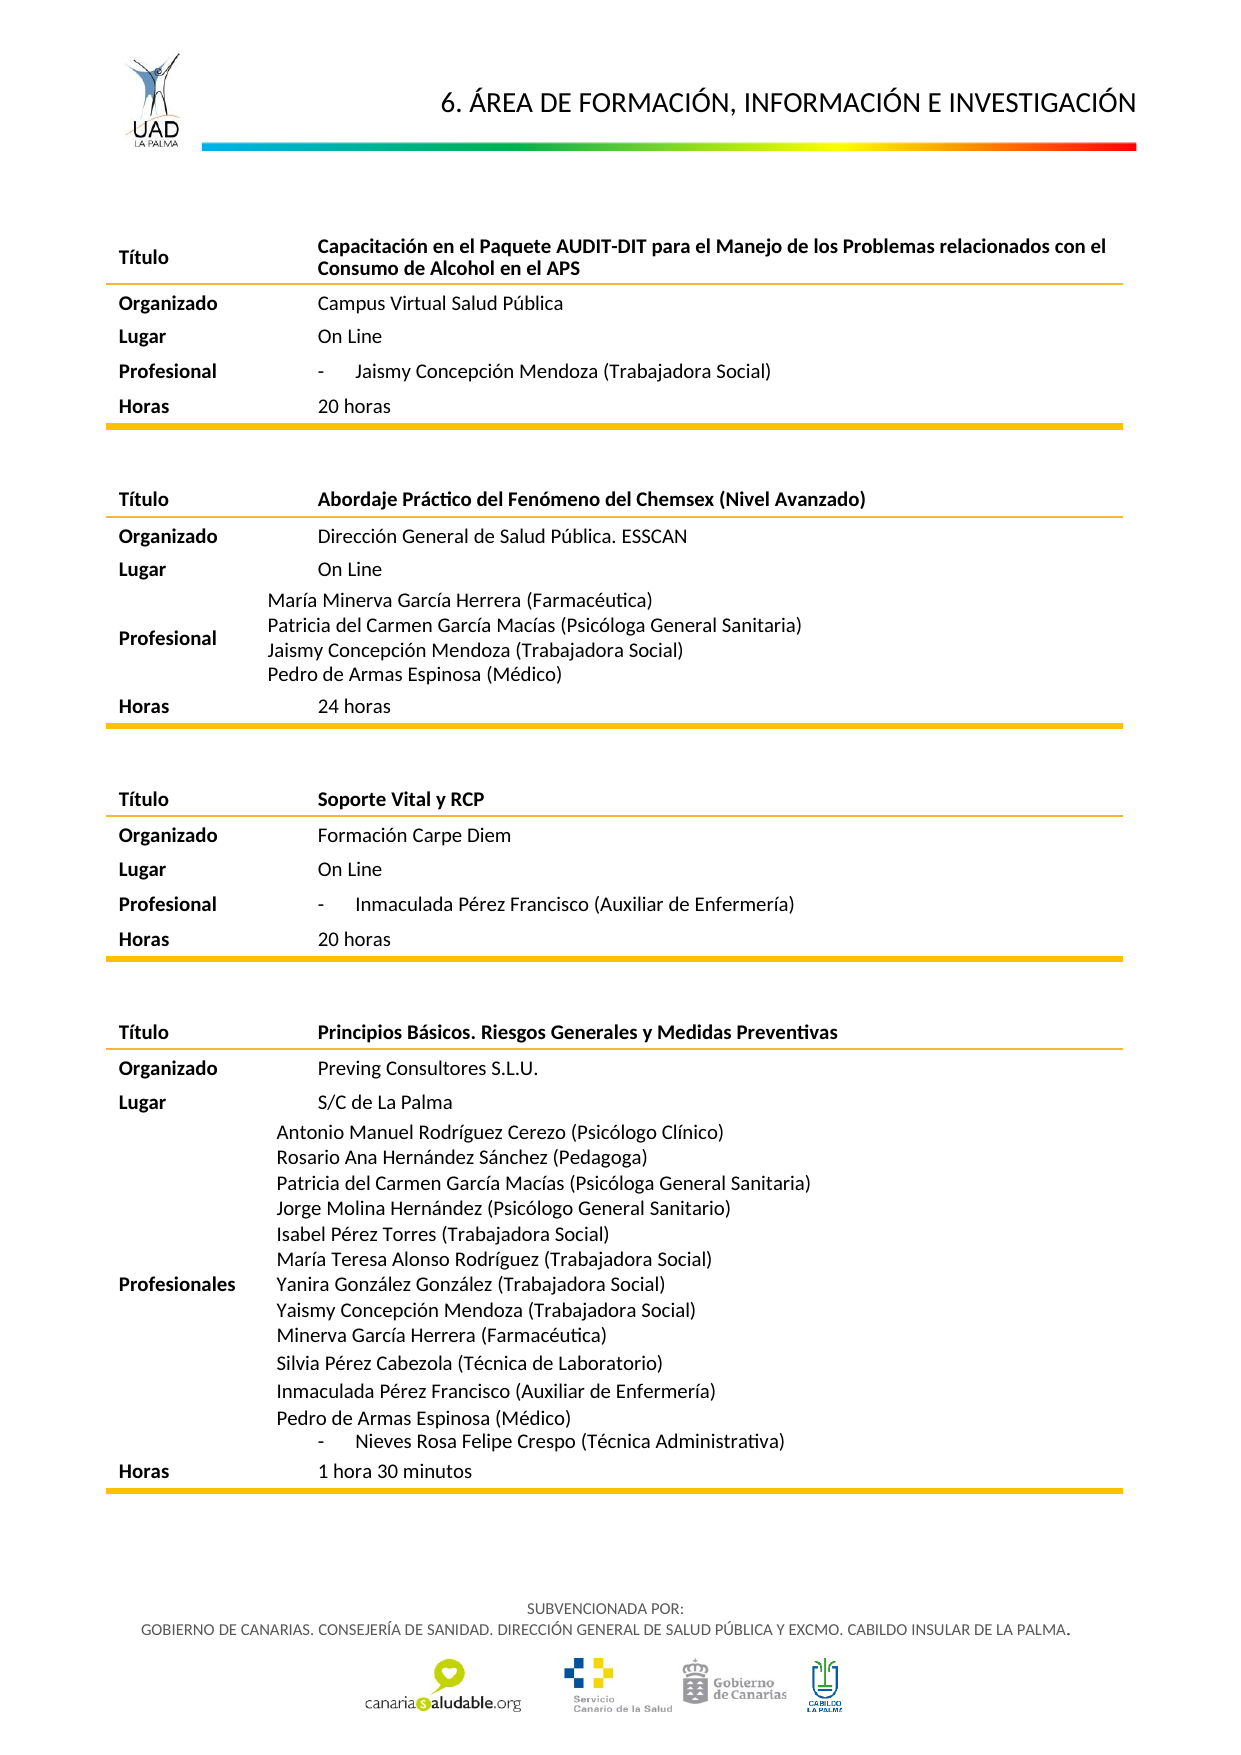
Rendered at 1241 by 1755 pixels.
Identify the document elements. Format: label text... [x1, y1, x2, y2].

table_cell - Inmaculada Pérez Francisco (Auxiliar de Enfermería) [268, 886, 1123, 921]
table_cell - Jaismy Concepción Mendoza (Trabajadora Social) [268, 354, 1123, 389]
table_cell 20 horas [268, 389, 1123, 423]
table_cell 20 horas [268, 921, 1123, 956]
table_cell Profesionales [106, 1119, 276, 1453]
table_cell Organizado [106, 518, 267, 551]
table_header Título [106, 236, 267, 283]
table_cell On Line [268, 851, 1123, 886]
table_cell Formación Carpe Diem [268, 817, 1123, 851]
table_cell Profesional [106, 587, 267, 688]
table_cell Lugar [106, 1084, 276, 1119]
table_cell Horas [106, 1453, 276, 1488]
table_cell Organizado [106, 285, 267, 318]
table_cell Lugar [106, 318, 267, 353]
table_header Principios Básicos. Riesgos Generales y Medidas Preventivas [276, 1023, 1123, 1048]
table_cell Horas [106, 389, 267, 423]
table_header Título [106, 1023, 276, 1048]
table_header Soporte Vital y RCP [268, 789, 1123, 815]
table_header Título [106, 490, 267, 516]
table_cell On Line [268, 551, 1123, 587]
table_cell Lugar [106, 551, 267, 587]
table_cell S/C de La Palma [276, 1084, 1123, 1119]
table_header Capacitación en el Paquete AUDIT-DIT para el Manejo de los Problemas relacionados con el Consumo de Alcohol en el APS [268, 236, 1123, 283]
table_cell Organizado [106, 817, 267, 851]
table_cell Profesional [106, 354, 267, 389]
table_cell Lugar [106, 851, 267, 886]
table_cell Campus Virtual Salud Pública [268, 285, 1123, 318]
table_header Título [106, 789, 267, 815]
table_cell Preving Consultores S.L.U. [276, 1050, 1123, 1084]
table_cell María Minerva García Herrera (Farmacéutica) Patricia del Carmen García Macías (Psicóloga General Sanitaria) Jaismy Concepción Mendoza (Trabajadora Social) Pedro de Armas Espinosa (Médico) [268, 587, 1123, 688]
table_cell Profesional [106, 886, 267, 921]
table_cell Horas [106, 921, 267, 956]
table_cell 1 hora 30 minutos [276, 1453, 1123, 1488]
table_cell Organizado [106, 1050, 276, 1084]
table_cell Antonio Manuel Rodríguez Cerezo (Psicólogo Clínico) Rosario Ana Hernández Sánchez (Pedagoga) Patricia del Carmen García Macías (Psicóloga General Sanitaria) Jorge Molina Hernández (Psicólogo General Sanitario) Isabel Pérez Torres (Trabajadora Social) María Teresa Alonso Rodríguez (Trabajadora Social) Yanira González González (Trabajadora Social) Yaismy Concepción Mendoza (Trabajadora Social) Minerva García Herrera (Farmacéutica) Silvia Pérez Cabezola (Técnica de Laboratorio) Inmaculada Pérez Francisco (Auxiliar de Enfermería) Pedro de Armas Espinosa (Médico) - Nieves Rosa Felipe Crespo (Técnica Administrativa) [276, 1119, 1123, 1453]
table_header Abordaje Práctico del Fenómeno del Chemsex (Nivel Avanzado) [268, 490, 1123, 516]
table_cell Horas [106, 688, 267, 723]
table_cell On Line [268, 318, 1123, 353]
table_cell Dirección General de Salud Pública. ESSCAN [268, 518, 1123, 551]
table_cell 24 horas [268, 688, 1123, 723]
